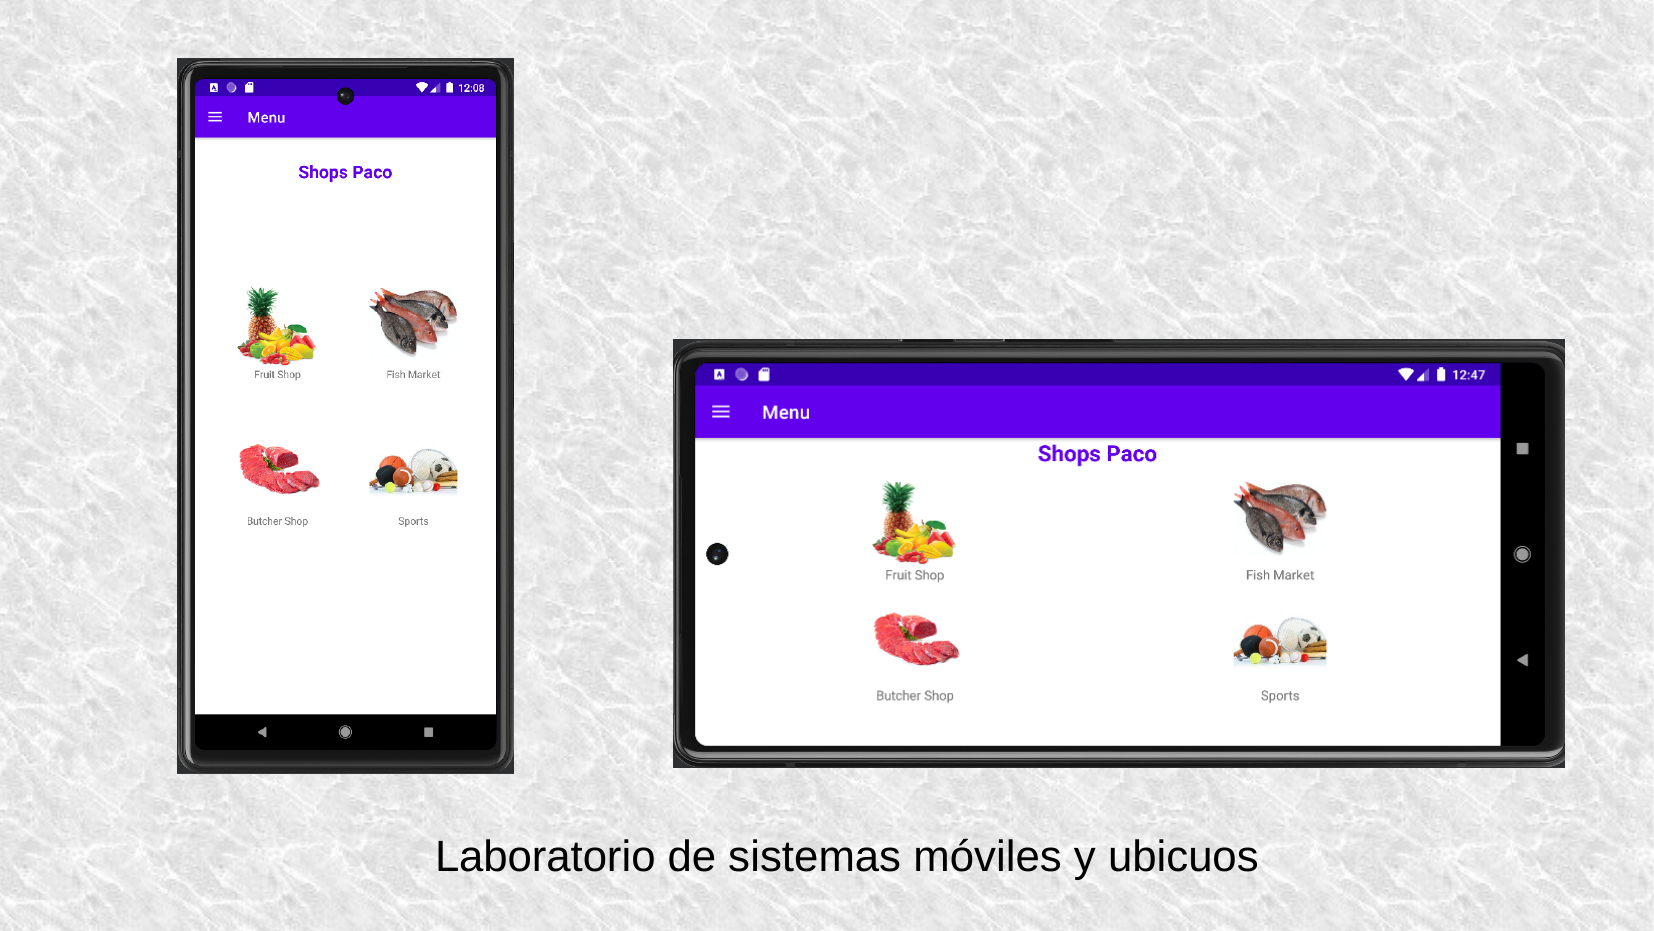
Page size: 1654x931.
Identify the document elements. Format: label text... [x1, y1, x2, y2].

text_box Laboratorio de sistemas móviles y ubicuos [59, 824, 1565, 931]
picture [0, 0, 1654, 931]
